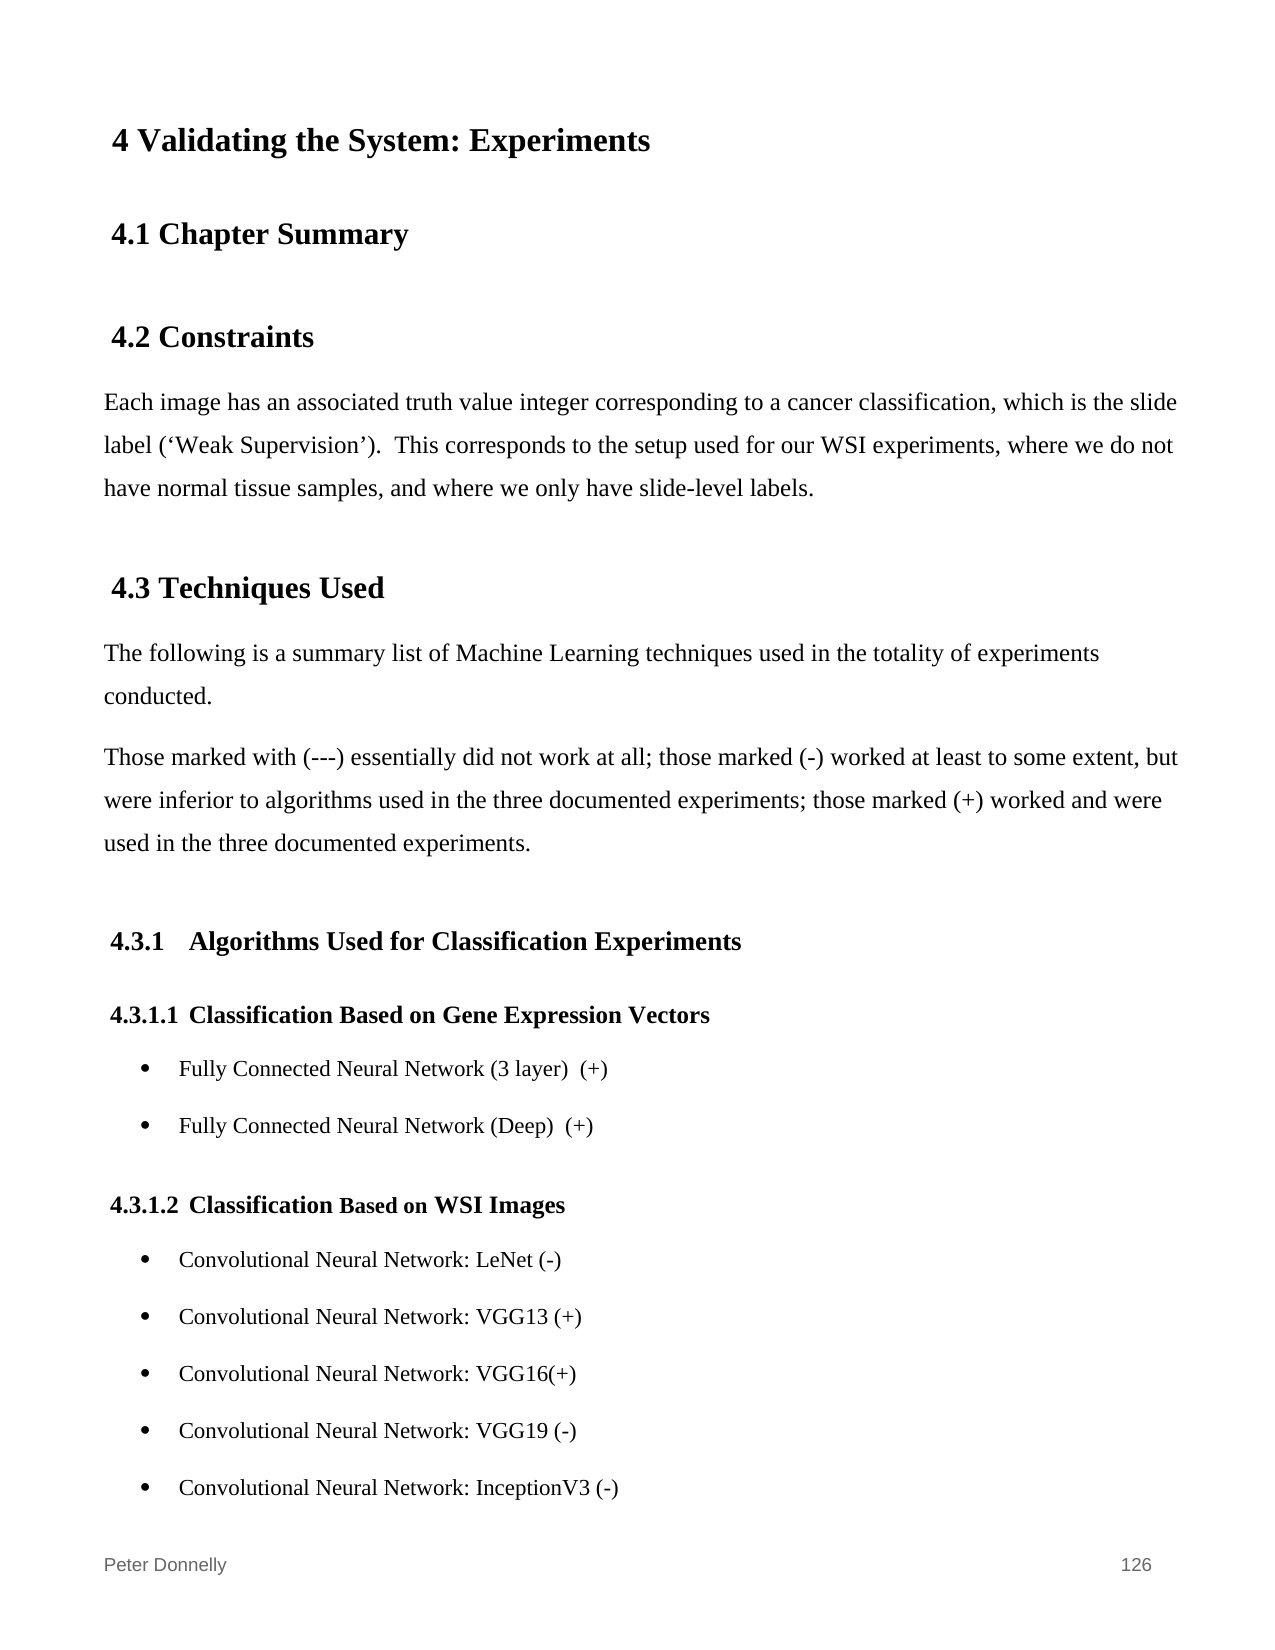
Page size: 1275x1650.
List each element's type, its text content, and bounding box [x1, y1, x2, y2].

subtitle Classification Based on WSI Images [103, 1190, 1181, 1219]
subtitle Validating the System: Experiments [103, 120, 1181, 158]
text Those marked with (---) essentially did not work at all; those marked (-) worked at least to some extent, but were inferior to algorithms used in the three documented experiments; those marked (+) worked and were used in the three documented experiments. [103, 742, 1181, 857]
subtitle Techniques Used [103, 570, 1181, 606]
list Convolutional Neural Network: VGG13 (+) [141, 1303, 1181, 1329]
list Convolutional Neural Network: InceptionV3 (-) [141, 1474, 1181, 1501]
subtitle Algorithms Used for Classification Experiments [103, 924, 1181, 956]
list Convolutional Neural Network: LeNet (-) [141, 1246, 1181, 1272]
list Fully Connected Neural Network (Deep) (+) [141, 1112, 1181, 1139]
list Fully Connected Neural Network (3 layer) (+) [141, 1055, 1181, 1082]
subtitle Constraints [103, 319, 1181, 355]
list Convolutional Neural Network: VGG16(+) [141, 1360, 1181, 1386]
subtitle Classification Based on Gene Expression Vectors [103, 1000, 1181, 1029]
text Each image has an associated truth value integer corresponding to a cancer classification, which is the slide label (‘Weak Supervision’). This corresponds to the setup used for our WSI experiments, where we do not have normal tissue samples, and where we only have slide-level labels. [103, 387, 1181, 502]
text The following is a summary list of Machine Learning techniques used in the totality of experiments conducted. [103, 638, 1181, 710]
subtitle Chapter Summary [103, 215, 1181, 251]
list Convolutional Neural Network: VGG19 (-) [141, 1417, 1181, 1443]
